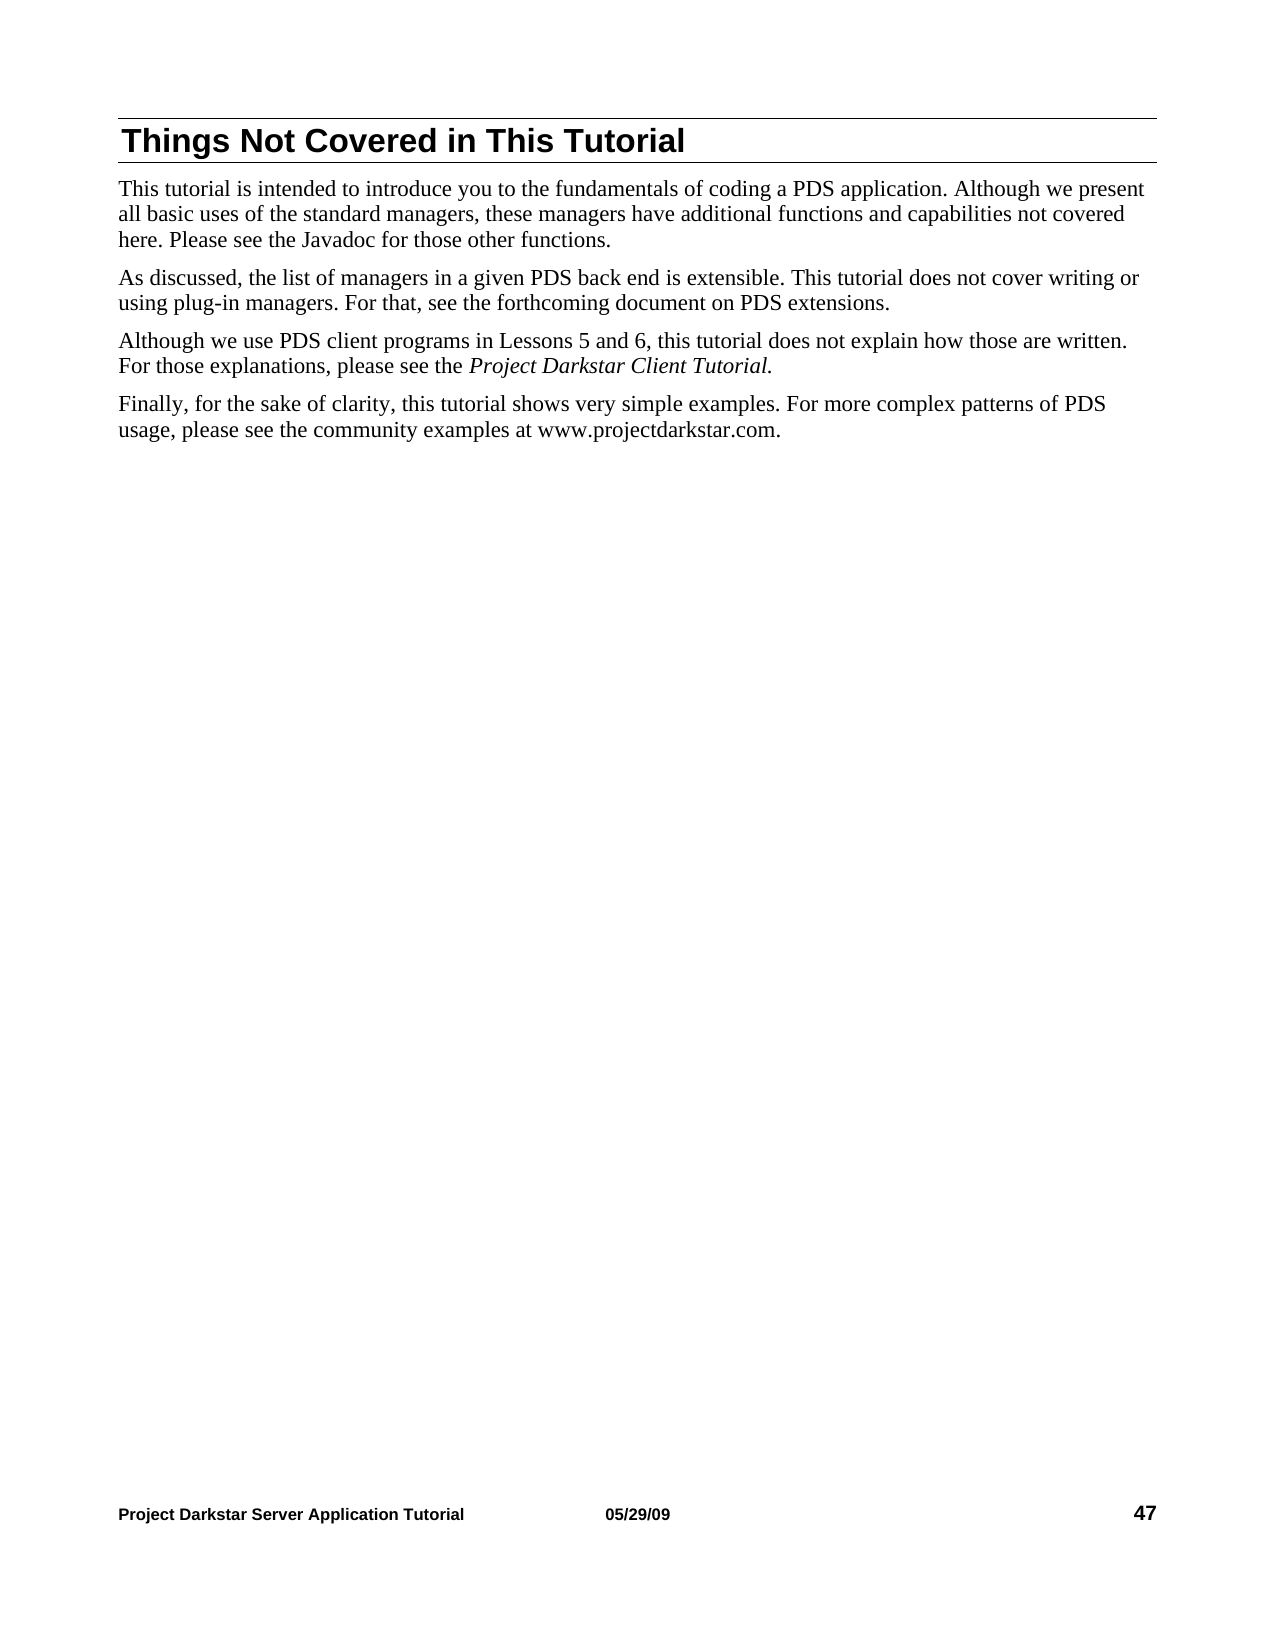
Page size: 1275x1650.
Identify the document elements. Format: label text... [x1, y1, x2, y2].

text Finally, for the sake of clarity, this tutorial shows very simple examples. For more complex patterns of PDS usage, please see the community examples at www.projectdarkstar.com. [118, 391, 1157, 442]
text As discussed, the list of managers in a given PDS back end is extensible. This tutorial does not cover writing or using plug-in managers. For that, see the forthcoming document on PDS extensions. [118, 265, 1157, 316]
subtitle Things Not Covered in This Tutorial [118, 119, 1157, 162]
text This tutorial is intended to introduce you to the fundamentals of coding a PDS application. Although we present all basic uses of the standard managers, these managers have additional functions and capabilities not covered here. Please see the Javadoc for those other functions. [118, 176, 1157, 252]
text Although we use PDS client programs in Lessons 5 and 6, this tutorial does not explain how those are written. For those explanations, please see the Project Darkstar Client Tutorial. [118, 328, 1157, 379]
